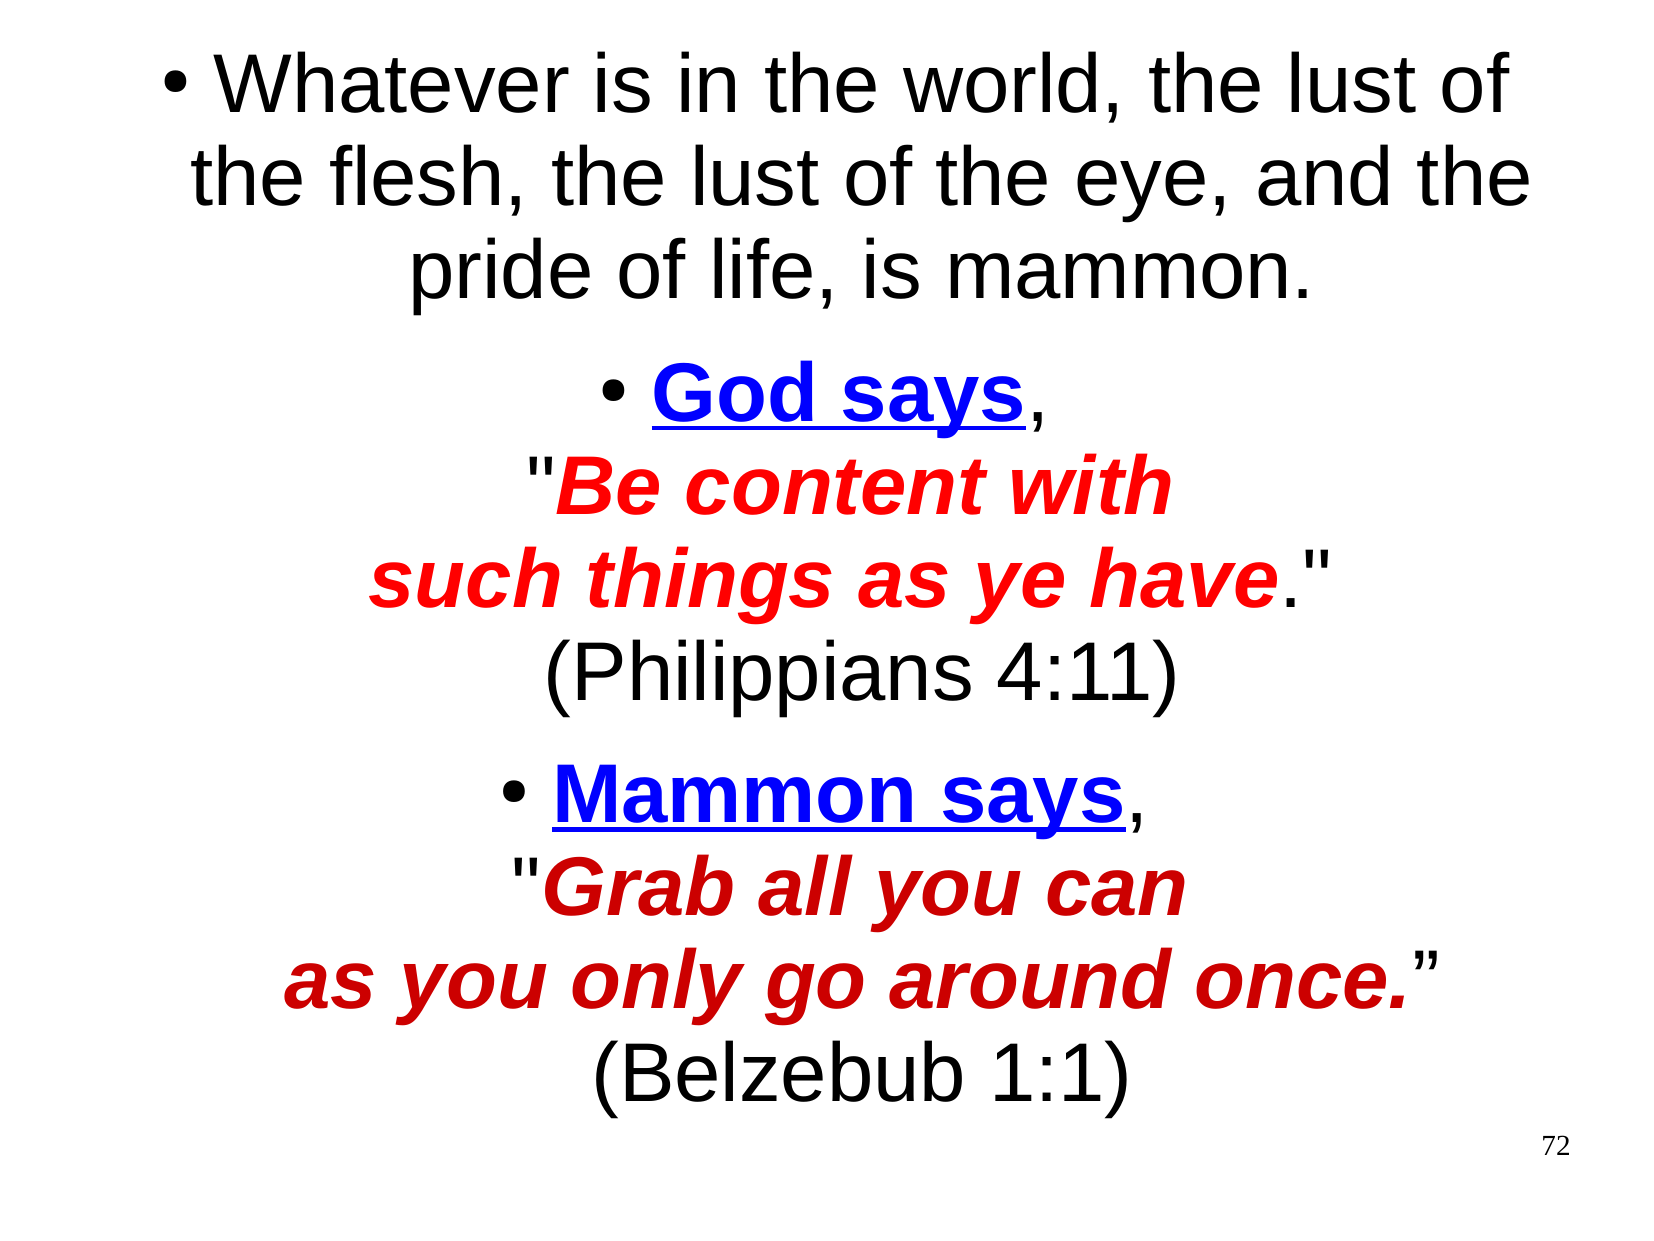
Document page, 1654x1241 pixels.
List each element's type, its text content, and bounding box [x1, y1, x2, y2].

list Whatever is in the world, the lust of the flesh, the lust of the eye, and the pride of life, is mammon. God says, "Be content with such things as ye have." (Philippians 4:11) Mammon says, "Grab all you can as you only go around once.” (Belzebub 1:1) [82, 37, 1571, 1201]
